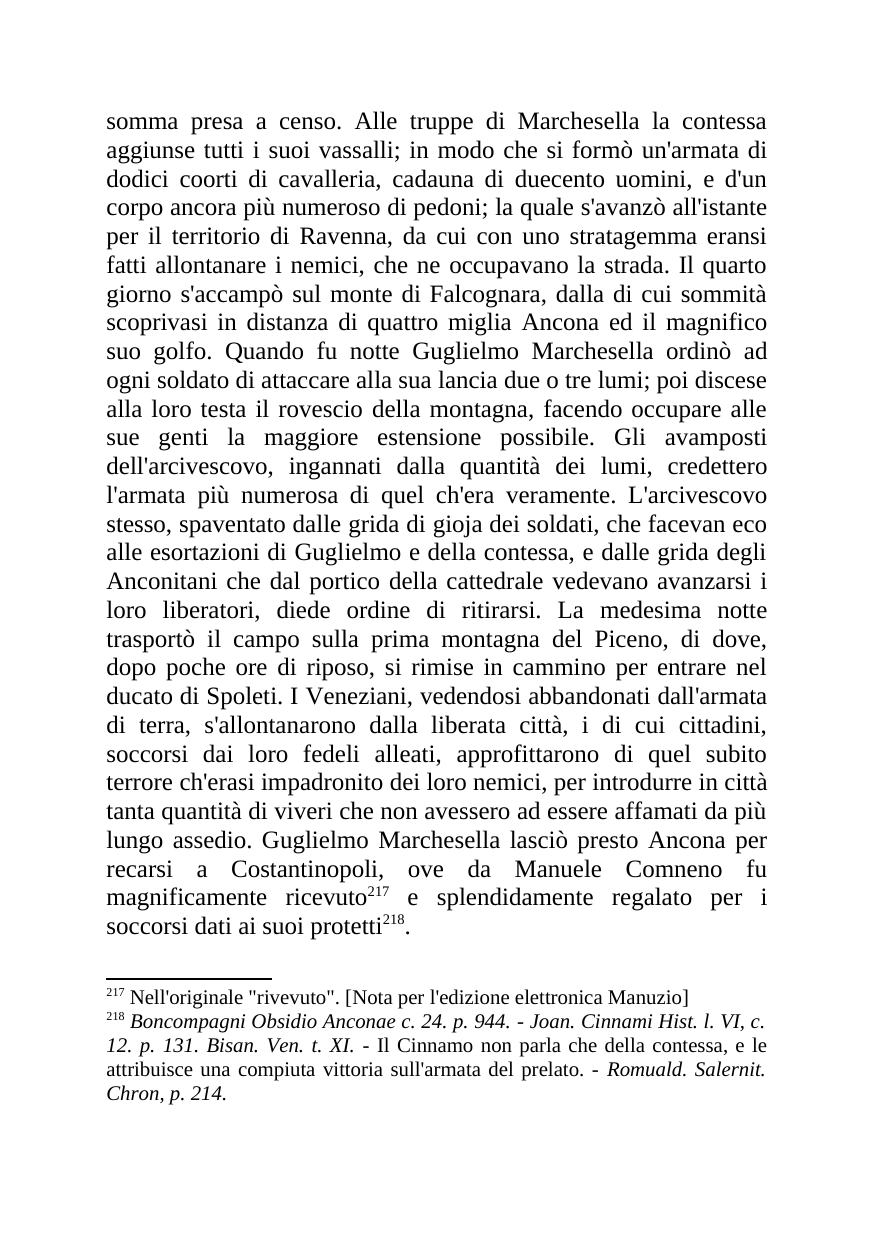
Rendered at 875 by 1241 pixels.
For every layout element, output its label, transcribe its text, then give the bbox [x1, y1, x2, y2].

text somma presa a censo. Alle truppe di Marchesella la contessa aggiunse tutti i suoi vassalli; in modo che si formò un'armata di dodici coorti di cavalleria, cadauna di duecento uomini, e d'un corpo ancora più numeroso di pedoni; la quale s'avanzò all'istante per il territorio di Ravenna, da cui con uno stratagemma eransi fatti allontanare i nemici, che ne occupavano la strada. Il quarto giorno s'accampò sul monte di Falcognara, dalla di cui sommità scoprivasi in distanza di quattro miglia Ancona ed il magnifico suo golfo. Quando fu notte Guglielmo Marchesella ordinò ad ogni soldato di attaccare alla sua lancia due o tre lumi; poi discese alla loro testa il rovescio della montagna, facendo occupare alle sue genti la maggiore estensione possibile. Gli avamposti dell'arcivescovo, ingannati dalla quantità dei lumi, credettero l'armata più numerosa di quel ch'era veramente. L'arcivescovo stesso, spaventato dalle grida di gioja dei soldati, che facevan eco alle esortazioni di Guglielmo e della contessa, e dalle grida degli Anconitani che dal portico della cattedrale vedevano avanzarsi i loro liberatori, diede ordine di ritirarsi. La medesima notte trasportò il campo sulla prima montagna del Piceno, di dove, dopo poche ore di riposo, si rimise in cammino per entrare nel ducato di Spoleti. I Veneziani, vedendosi abbandonati dall'armata di terra, s'allontanarono dalla liberata città, i di cui cittadini, soccorsi dai loro fedeli alleati, approfittarono di quel subito terrore ch'erasi impadronito dei loro nemici, per introdurre in città tanta quantità di viveri che non avessero ad essere affamati da più lungo assedio. Guglielmo Marchesella lasciò presto Ancona per recarsi a Costantinopoli, ove da Manuele Comneno fu magnificamente ricevuto e splendidamente regalato per i soccorsi dati ai suoi protetti. [106, 106, 768, 940]
text Boncompagni Obsidio Anconae c. 24. p. 944. - Joan. Cinnami Hist. l. VI, c. 12. p. 131. Bisan. Ven. t. XI. - Il Cinnamo non parla che della contessa, e le attribuisce una compiuta vittoria sull'armata del prelato. - Romuald. Salernit. Chron, p. 214. [106, 1009, 768, 1105]
text Nell'originale "rivevuto". [Nota per l'edizione elettronica Manuzio] [106, 985, 768, 1009]
